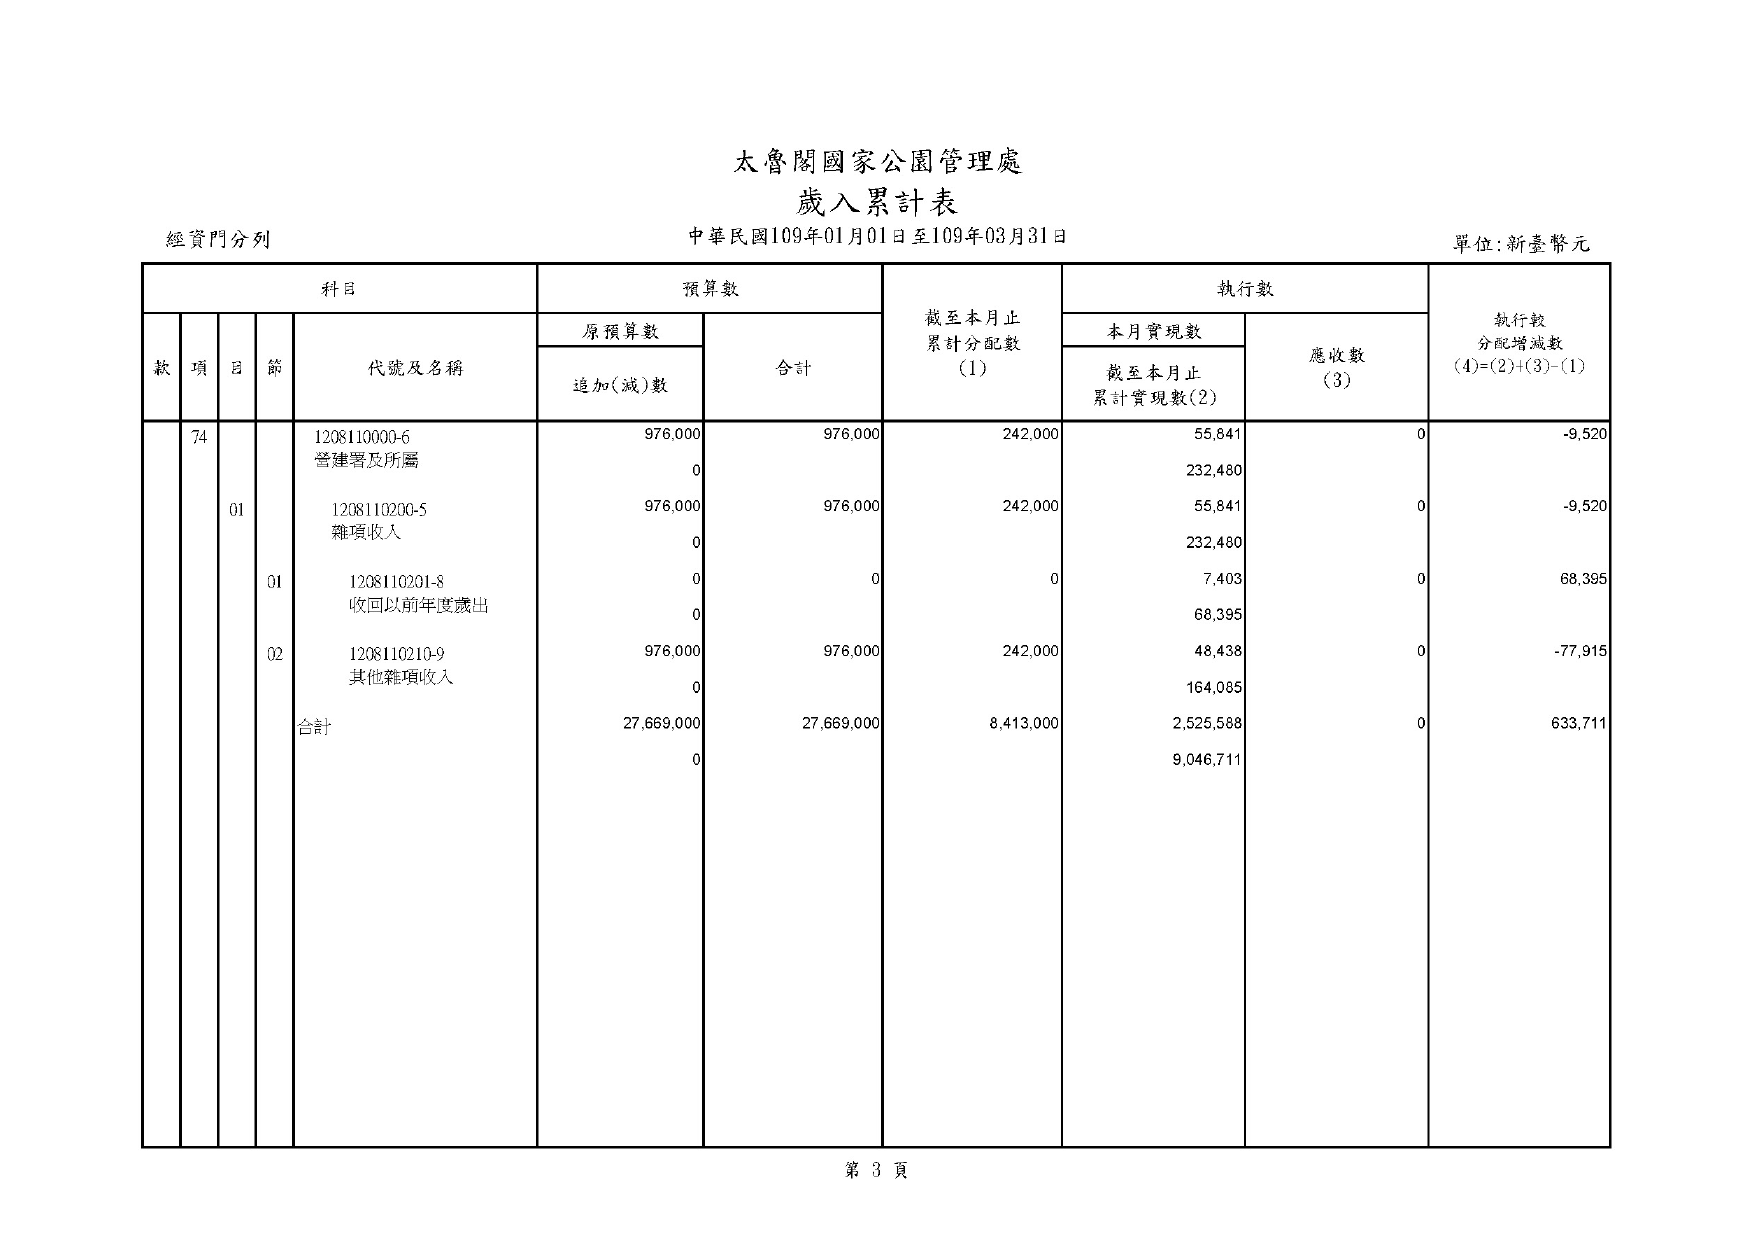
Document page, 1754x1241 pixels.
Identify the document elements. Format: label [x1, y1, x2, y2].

picture [59, 59, 1695, 1216]
